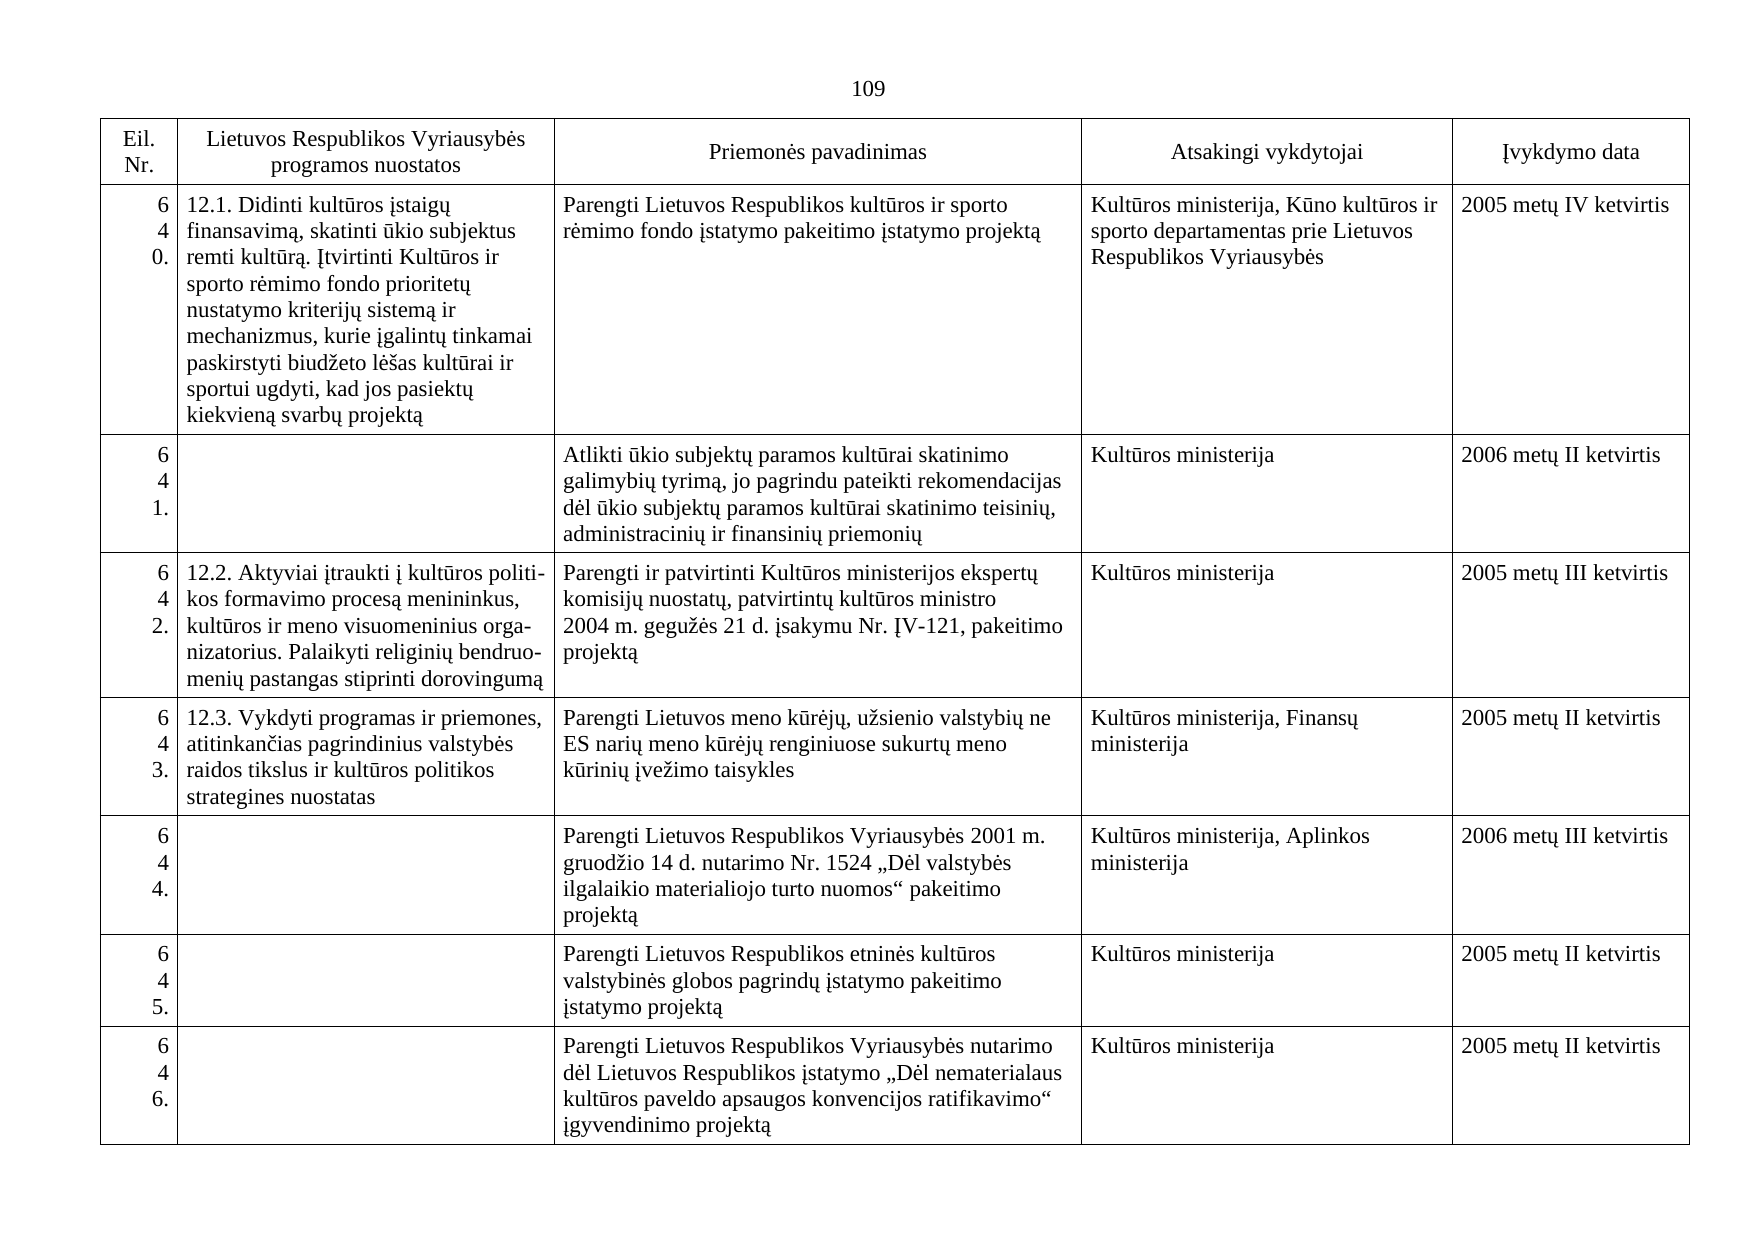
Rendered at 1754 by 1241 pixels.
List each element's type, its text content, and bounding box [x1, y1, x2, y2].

table_cell 12.1. Didinti kultūros įstaigų finansavimą, skatinti ūkio subjektus remti kultūrą. Įtvirtinti Kultūros ir sporto rėmimo fondo prioritetų nustatymo kriterijų sistemą ir mechanizmus, kurie įgalintų tinkamai paskirstyti biudžeto lėšas kultūrai ir sportui ugdyti, kad jos pasiektų kiekvieną svarbų projektą [178, 185, 554, 434]
table_cell Kultūros ministerija [1082, 553, 1452, 697]
table_cell 2005 metų II ketvirtis [1453, 698, 1689, 815]
table_cell Parengti ir patvirtinti Kultūros ministerijos ekspertų komisijų nuostatų, patvirtintų kultūros ministro 2004 m. gegužės 21 d. įsakymu Nr. ĮV-121, pakeitimo projektą [555, 553, 1081, 697]
table_cell Kultūros ministerija [1082, 435, 1452, 552]
table_cell [101, 185, 177, 434]
table_header Atsakingi vykdytojai [1082, 119, 1452, 184]
table_cell Atlikti ūkio subjektų paramos kultūrai skatinimo galimybių tyrimą, jo pagrindu pateikti rekomendacijas dėl ūkio subjektų paramos kultūrai skatinimo teisinių, administracinių ir finansinių priemonių [555, 435, 1081, 552]
table_header Priemonės pavadinimas [555, 119, 1081, 184]
table_cell [1690, 1026, 1754, 1144]
table_cell [1690, 815, 1754, 933]
table_cell 2005 metų II ketvirtis [1453, 1027, 1689, 1144]
table_cell 12.3. Vykdyti programas ir priemones, atitinkančias pagrindinius valstybės raidos tikslus ir kultūros politikos strategines nuostatas [178, 698, 554, 815]
table_header Eil. Nr. [101, 119, 177, 184]
table_cell 12.2. Aktyviai įtraukti į kultūros politi­kos formavimo procesą menininkus, kultūros ir meno visuomeninius orga­nizatorius. Palaikyti religinių bendruo­menių pastangas stiprinti dorovingumą [178, 553, 554, 697]
table_cell [178, 935, 554, 1026]
table_cell [101, 435, 177, 552]
table_cell Kultūros ministerija, Aplinkos ministerija [1082, 816, 1452, 933]
table_cell Kultūros ministerija [1082, 1027, 1452, 1144]
table_cell [101, 698, 177, 815]
table_cell [178, 816, 554, 933]
table_cell 2006 metų III ketvirtis [1453, 816, 1689, 933]
table_header [1690, 118, 1754, 184]
table_cell 2005 metų II ketvirtis [1453, 935, 1689, 1026]
table_cell [101, 816, 177, 933]
table_header Lietuvos Respublikos Vyriausybės programos nuostatos [178, 119, 554, 184]
table_cell Parengti Lietuvos Respublikos Vyriausybės 2001 m. gruodžio 14 d. nutarimo Nr. 1524 „Dėl valstybės ilgalaikio materialiojo turto nuomos“ pakeitimo projektą [555, 816, 1081, 933]
table_cell [1690, 552, 1754, 697]
table_cell [101, 1027, 177, 1144]
table_cell Parengti Lietuvos meno kūrėjų, užsienio valstybių ne ES narių meno kūrėjų renginiuose sukurtų meno kūrinių įvežimo taisykles [555, 698, 1081, 815]
table_header Įvykdymo data [1453, 119, 1689, 184]
table_cell Kultūros ministerija [1082, 935, 1452, 1026]
table_cell Kultūros ministerija, Kūno kultūros ir sporto departamentas prie Lietuvos Respublikos Vyriausybės [1082, 185, 1452, 434]
table_cell Parengti Lietuvos Respublikos Vyriausybės nutarimo dėl Lietuvos Respublikos įstatymo „Dėl nematerialaus kultūros paveldo apsaugos konvencijos ratifikavimo“ įgyvendinimo projektą [555, 1027, 1081, 1144]
table_cell Kultūros ministerija, Finansų ministerija [1082, 698, 1452, 815]
table_cell [101, 935, 177, 1026]
table_cell [178, 435, 554, 552]
table_cell [1690, 934, 1754, 1026]
table_cell [1690, 697, 1754, 815]
table_cell [101, 553, 177, 697]
table_cell [1690, 184, 1754, 434]
table_cell 2005 metų III ketvirtis [1453, 553, 1689, 697]
table_cell [1690, 434, 1754, 552]
table_cell Parengti Lietuvos Respublikos kultūros ir sporto rėmimo fondo įstatymo pakeitimo įstatymo projektą [555, 185, 1081, 434]
table_cell 2005 metų IV ketvirtis [1453, 185, 1689, 434]
table_cell 2006 metų II ketvirtis [1453, 435, 1689, 552]
table_cell [178, 1027, 554, 1144]
table_cell Parengti Lietuvos Respublikos etninės kultūros valstybinės globos pagrindų įstatymo pakeitimo įstatymo projektą [555, 935, 1081, 1026]
